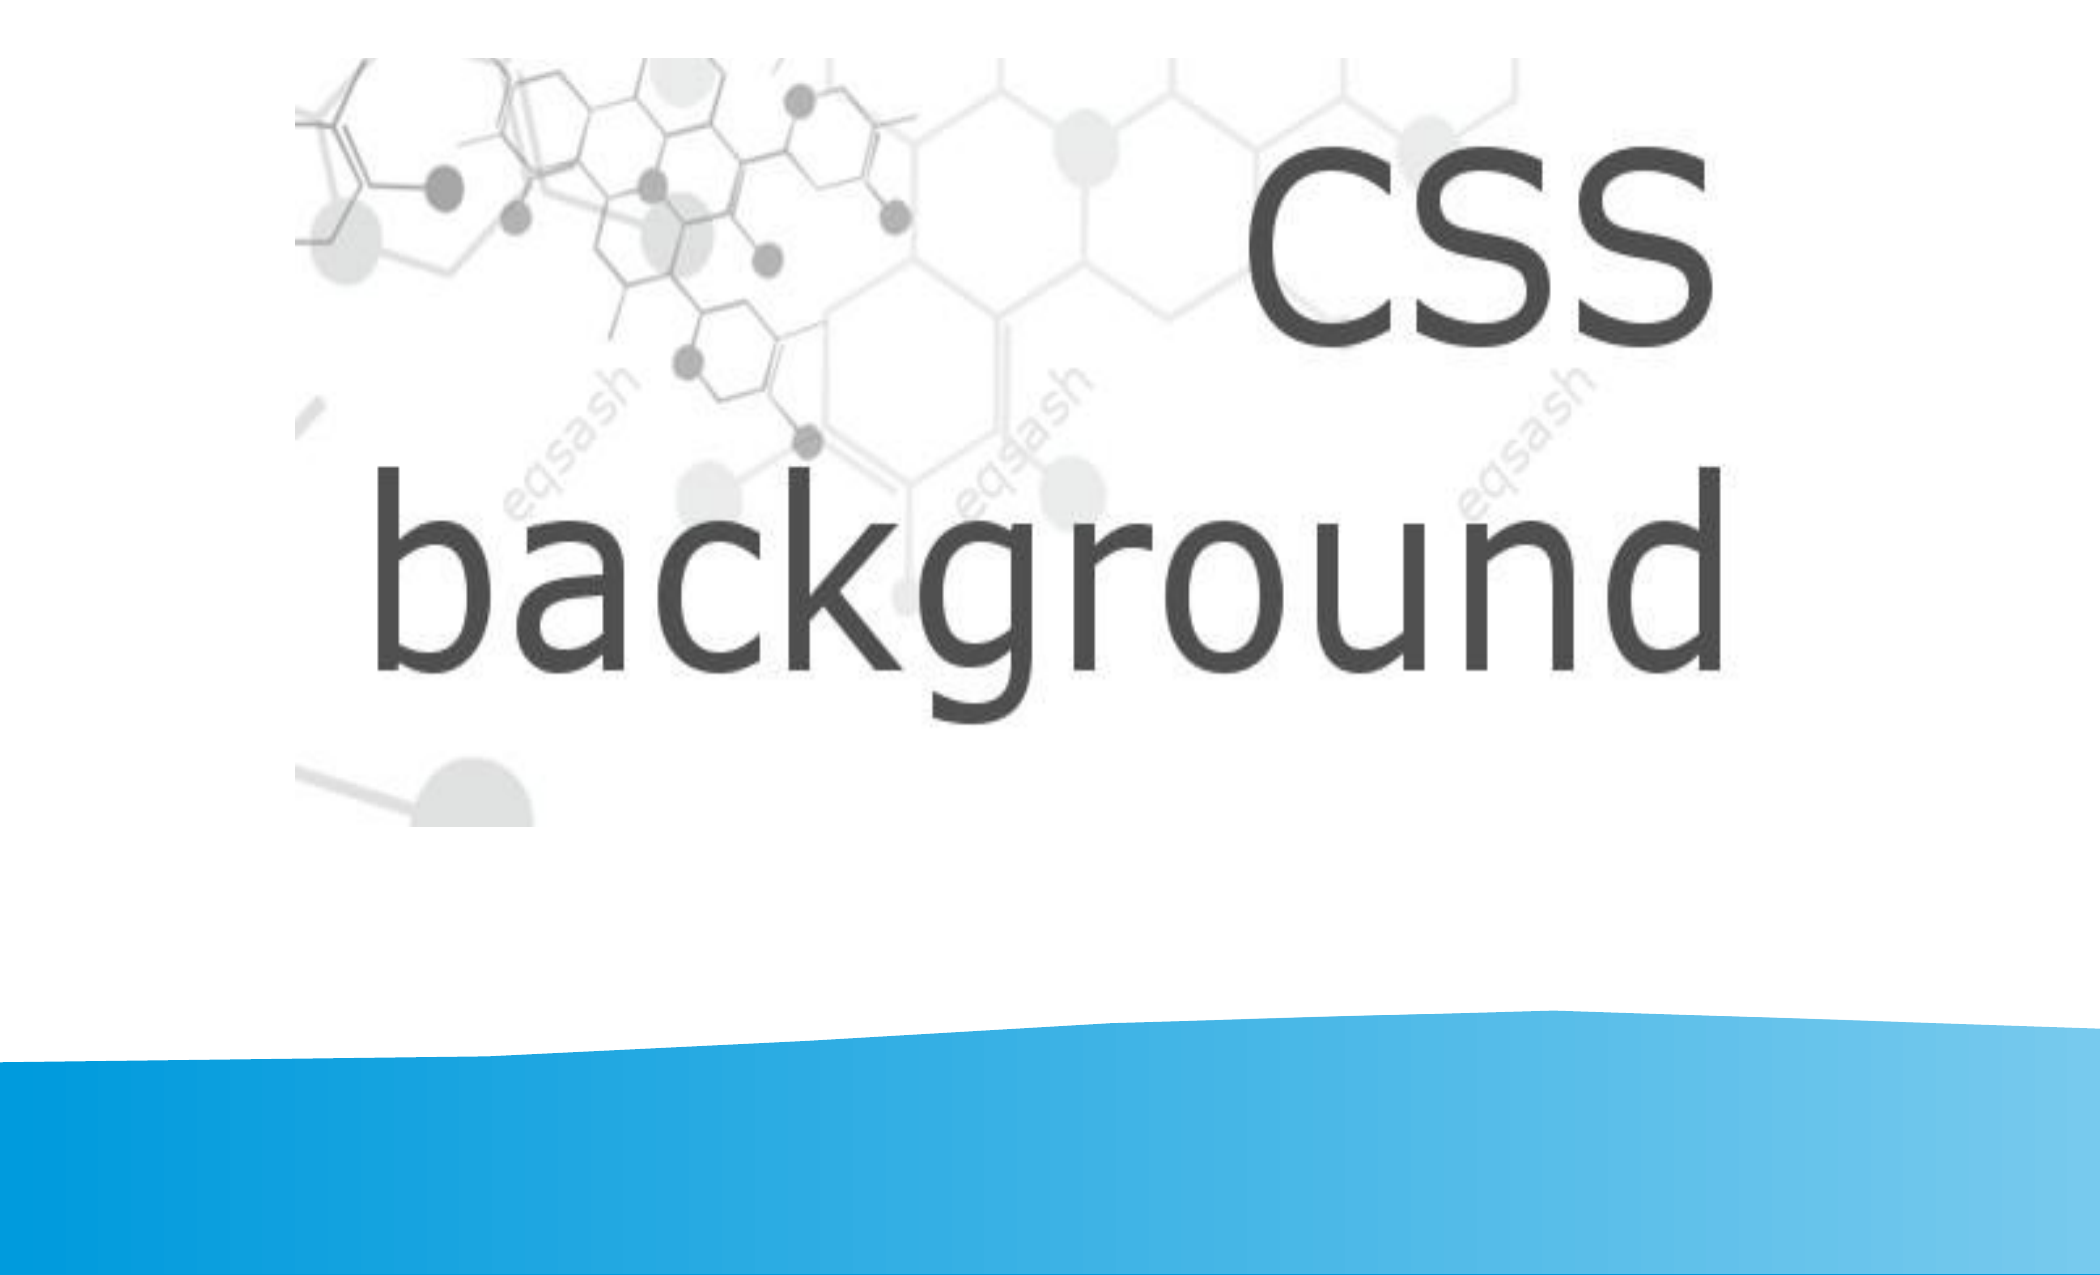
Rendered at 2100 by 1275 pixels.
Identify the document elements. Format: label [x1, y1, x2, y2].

picture [295, 58, 1802, 827]
